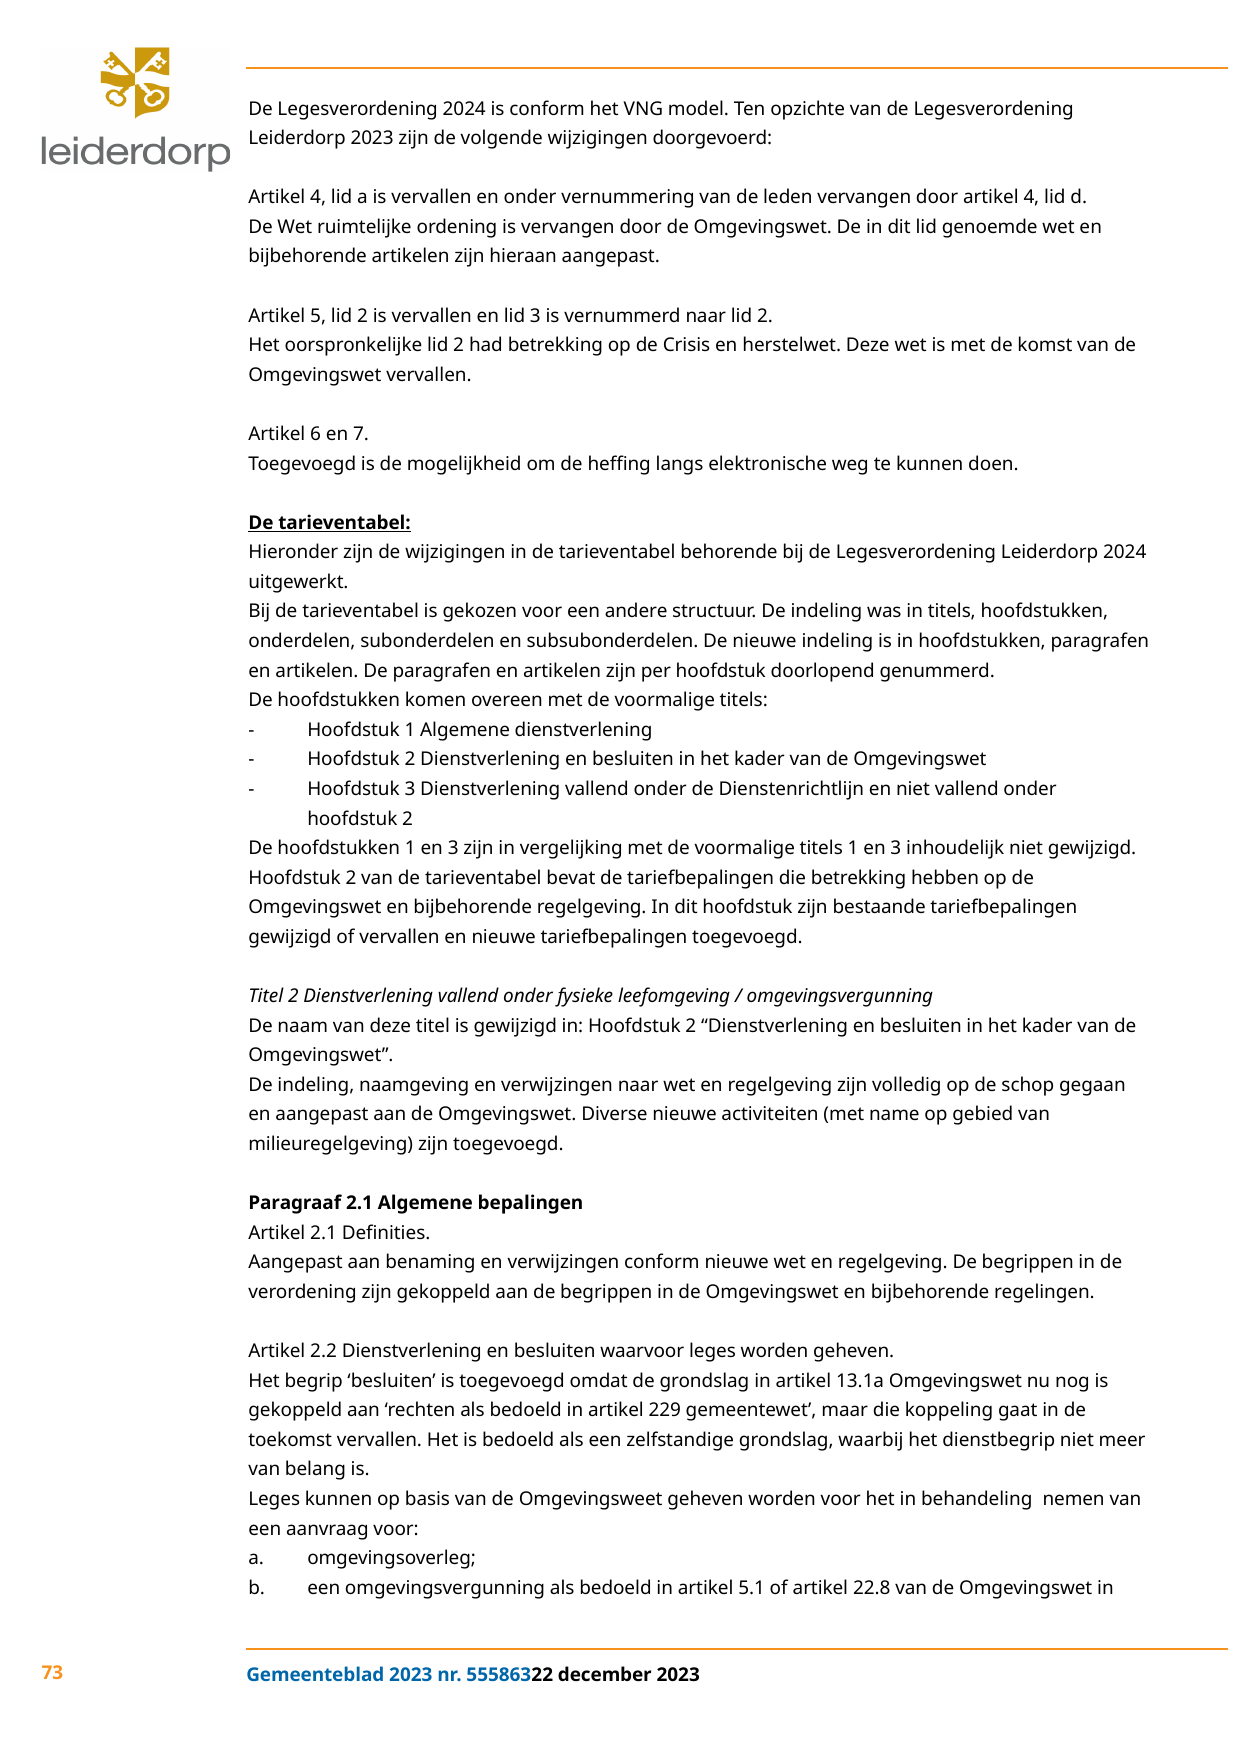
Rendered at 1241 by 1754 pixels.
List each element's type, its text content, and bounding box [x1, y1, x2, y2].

list Hoofdstuk 2 Dienstverlening en besluiten in het kader van de Omgevingswet [248, 746, 1152, 771]
text Artikel 4, lid a is vervallen en onder vernummering van de leden vervangen door artikel 4, lid d. [248, 183, 1152, 209]
list Hoofdstuk 1 Algemene dienstverlening [248, 716, 1152, 742]
text Hieronder zijn de wijzigingen in de tarieventabel behorende bij de Legesverordening Leiderdorp 2024 uitgewerkt. [248, 538, 1152, 594]
text De Legesverordening 2024 is conform het VNG model. Ten opzichte van de Legesverordening Leiderdorp 2023 zijn de volgende wijzigingen doorgevoerd: [248, 95, 1152, 150]
list een omgevingsvergunning als bedoeld in artikel 5.1 of artikel 22.8 van de Omgevingswet in [248, 1574, 1152, 1600]
list omgevingsoverleg; [248, 1544, 1152, 1570]
picture [41, 47, 231, 172]
text Artikel 5, lid 2 is vervallen en lid 3 is vernummerd naar lid 2. [248, 302, 1152, 328]
text Leges kunnen op basis van de Omgevingsweet geheven worden voor het in behandeling nemen van een aanvraag voor: [248, 1485, 1152, 1541]
text De indeling, naamgeving en verwijzingen naar wet en regelgeving zijn volledig op de schop gegaan en aangepast aan de Omgevingswet. Diverse nieuwe activiteiten (met name op gebied van milieuregelgeving) zijn toegevoegd. [248, 1071, 1152, 1156]
text Het begrip ‘besluiten’ is toegevoegd omdat de grondslag in artikel 13.1a Omgevingswet nu nog is gekoppeld aan ‘rechten als bedoeld in artikel 229 gemeentewet’, maar die koppeling gaat in de toekomst vervallen. Het is bedoeld als een zelfstandige grondslag, waarbij het dienstbegrip niet meer van belang is. [248, 1367, 1152, 1481]
text De hoofdstukken komen overeen met de voormalige titels: [248, 686, 1152, 712]
text Toegevoegd is de mogelijkheid om de heffing langs elektronische weg te kunnen doen. [248, 450, 1152, 476]
text Het oorspronkelijke lid 2 had betrekking op de Crisis en herstelwet. Deze wet is met de komst van de Omgevingswet vervallen. [248, 331, 1152, 387]
text De tarieventabel: [248, 509, 1152, 535]
text De Wet ruimtelijke ordening is vervangen door de Omgevingswet. De in dit lid genoemde wet en bijbehorende artikelen zijn hieraan aangepast. [248, 213, 1152, 268]
text Artikel 2.2 Dienstverlening en besluiten waarvoor leges worden geheven. [248, 1337, 1152, 1363]
text De naam van deze titel is gewijzigd in: Hoofdstuk 2 “Dienstverlening en besluiten in het kader van de Omgevingswet”. [248, 1012, 1152, 1067]
text Bij de tarieventabel is gekozen voor een andere structuur. De indeling was in titels, hoofdstukken, onderdelen, subonderdelen en subsubonderdelen. De nieuwe indeling is in hoofdstukken, paragrafen en artikelen. De paragrafen en artikelen zijn per hoofdstuk doorlopend genummerd. [248, 598, 1152, 683]
text Artikel 6 en 7. [248, 420, 1152, 446]
list Hoofdstuk 3 Dienstverlening vallend onder de Dienstenrichtlijn en niet vallend onder hoofdstuk 2 [248, 775, 1152, 831]
text Paragraaf 2.1 Algemene bepalingen [248, 1189, 1152, 1215]
text Artikel 2.1 Definities. [248, 1219, 1152, 1245]
text Aangepast aan benaming en verwijzingen conform nieuwe wet en regelgeving. De begrippen in de verordening zijn gekoppeld aan de begrippen in de Omgevingswet en bijbehorende regelingen. [248, 1248, 1152, 1304]
text De hoofdstukken 1 en 3 zijn in vergelijking met de voormalige titels 1 en 3 inhoudelijk niet gewijzigd. Hoofdstuk 2 van de tarieventabel bevat de tariefbepalingen die betrekking hebben op de Omgevingswet en bijbehorende regelgeving. In dit hoofdstuk zijn bestaande tariefbepalingen gewijzigd of vervallen en nieuwe tariefbepalingen toegevoegd. [248, 834, 1152, 949]
text Titel 2 Dienstverlening vallend onder fysieke leefomgeving / omgevingsvergunning [248, 982, 1152, 1008]
